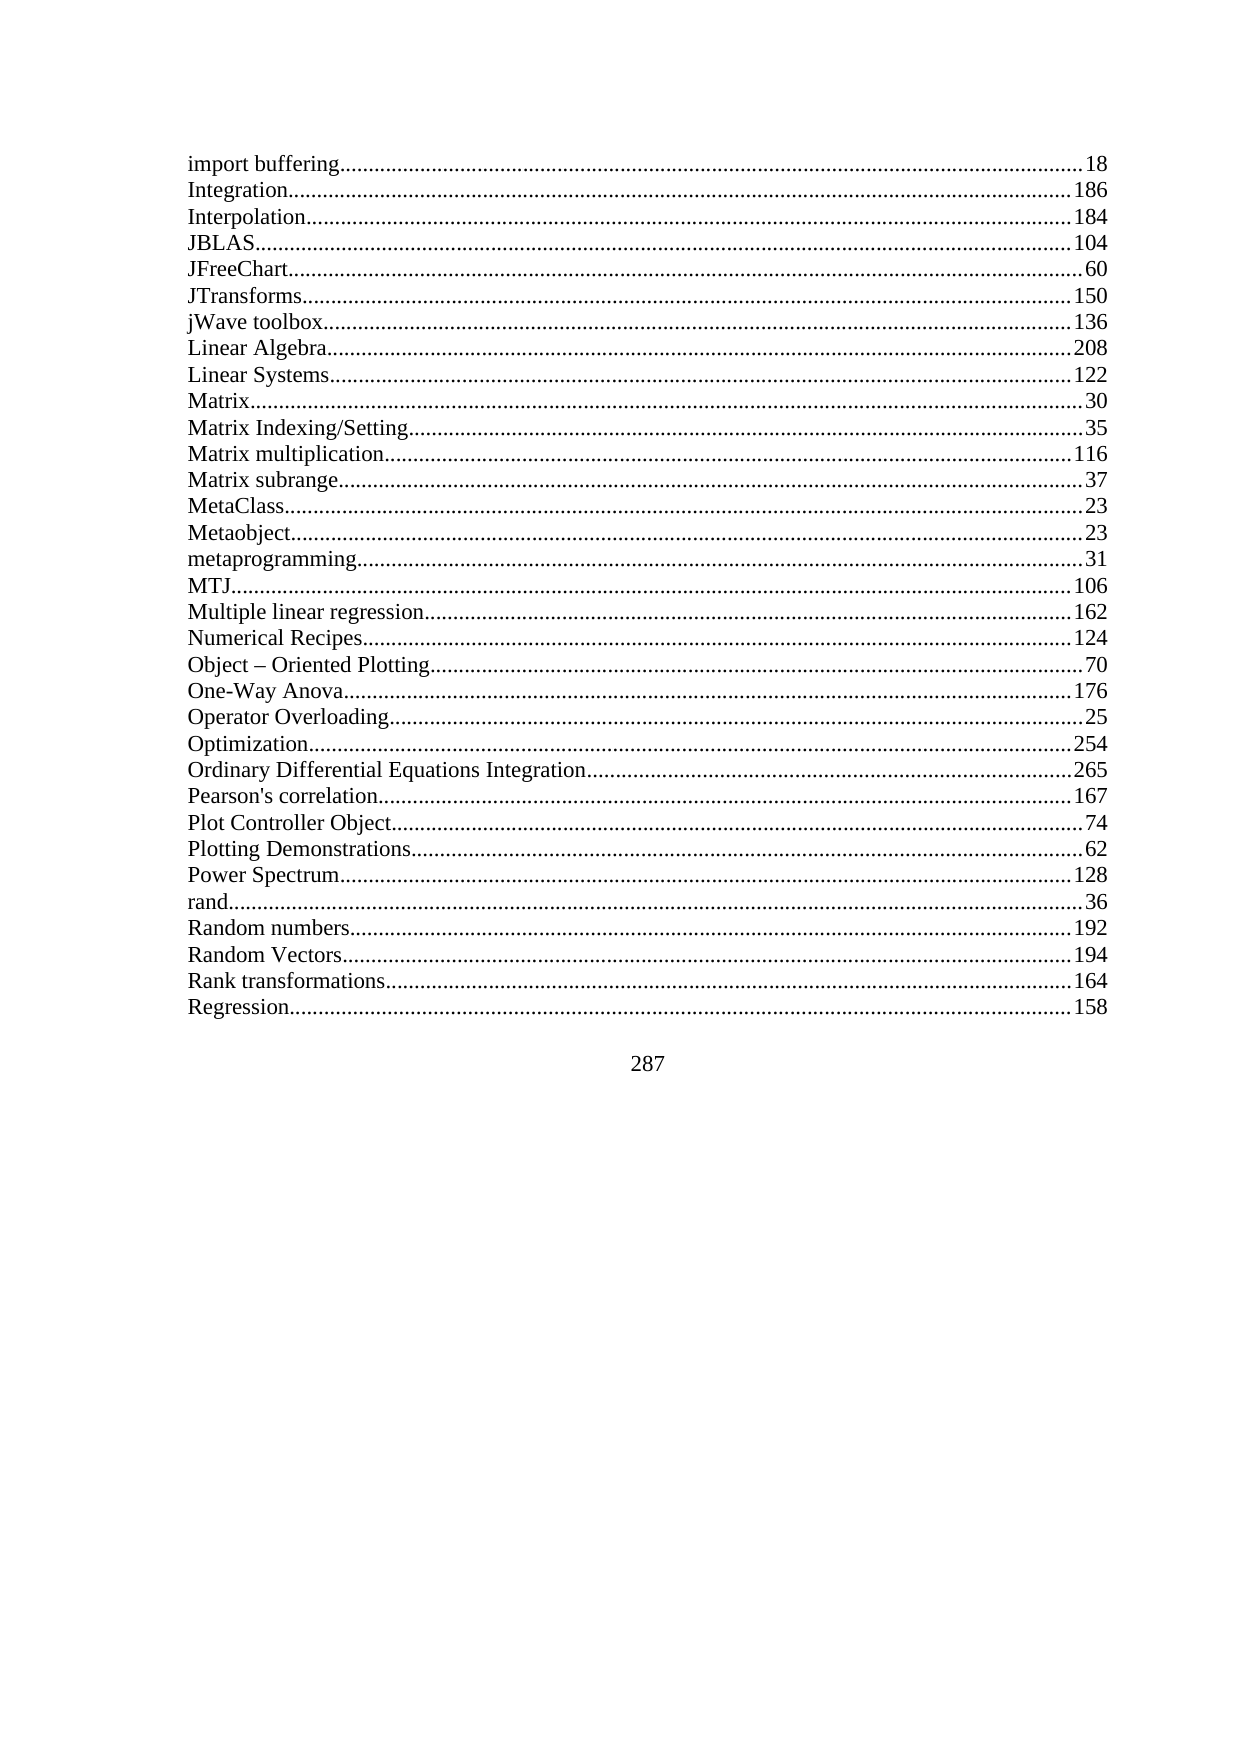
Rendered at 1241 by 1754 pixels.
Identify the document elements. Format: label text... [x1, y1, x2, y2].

text Multiple linear regression 162 [187, 598, 1108, 624]
text MTJ 106 [187, 572, 1108, 598]
text Plotting Demonstrations 62 [187, 835, 1108, 862]
text Numerical Recipes 124 [187, 624, 1108, 651]
text Regression 158 [187, 993, 1108, 1020]
text Integration 186 [187, 176, 1108, 203]
text MetaClass 23 [187, 493, 1108, 519]
text Optimization 254 [187, 730, 1108, 756]
text JBLAS 104 [187, 229, 1108, 255]
text Interpolation 184 [187, 203, 1108, 229]
text JTransforms 150 [187, 282, 1108, 308]
text Metaobject 23 [187, 519, 1108, 545]
text Plot Controller Object 74 [187, 809, 1108, 835]
text Ordinary Differential Equations Integration 265 [187, 756, 1108, 782]
text Random Vectors 194 [187, 941, 1108, 967]
text rand 36 [187, 888, 1108, 914]
text Rank transformations 164 [187, 967, 1108, 993]
text Object – Oriented Plotting 70 [187, 651, 1108, 677]
text JFreeChart 60 [187, 255, 1108, 282]
text Matrix 30 [187, 387, 1108, 413]
text jWave toolbox 136 [187, 308, 1108, 334]
text Power Spectrum 128 [187, 862, 1108, 888]
text One-Way Anova 176 [187, 677, 1108, 703]
text Operator Overloading 25 [187, 703, 1108, 730]
text import buffering 18 [187, 150, 1108, 176]
text Random numbers 192 [187, 914, 1108, 941]
text Linear Algebra 208 [187, 334, 1108, 361]
text Linear Systems 122 [187, 361, 1108, 387]
text metaprogramming 31 [187, 545, 1108, 572]
text Matrix Indexing/Setting 35 [187, 413, 1108, 440]
text Matrix subrange 37 [187, 466, 1108, 493]
text Pearson's correlation 167 [187, 782, 1108, 809]
text Matrix multiplication 116 [187, 440, 1108, 466]
